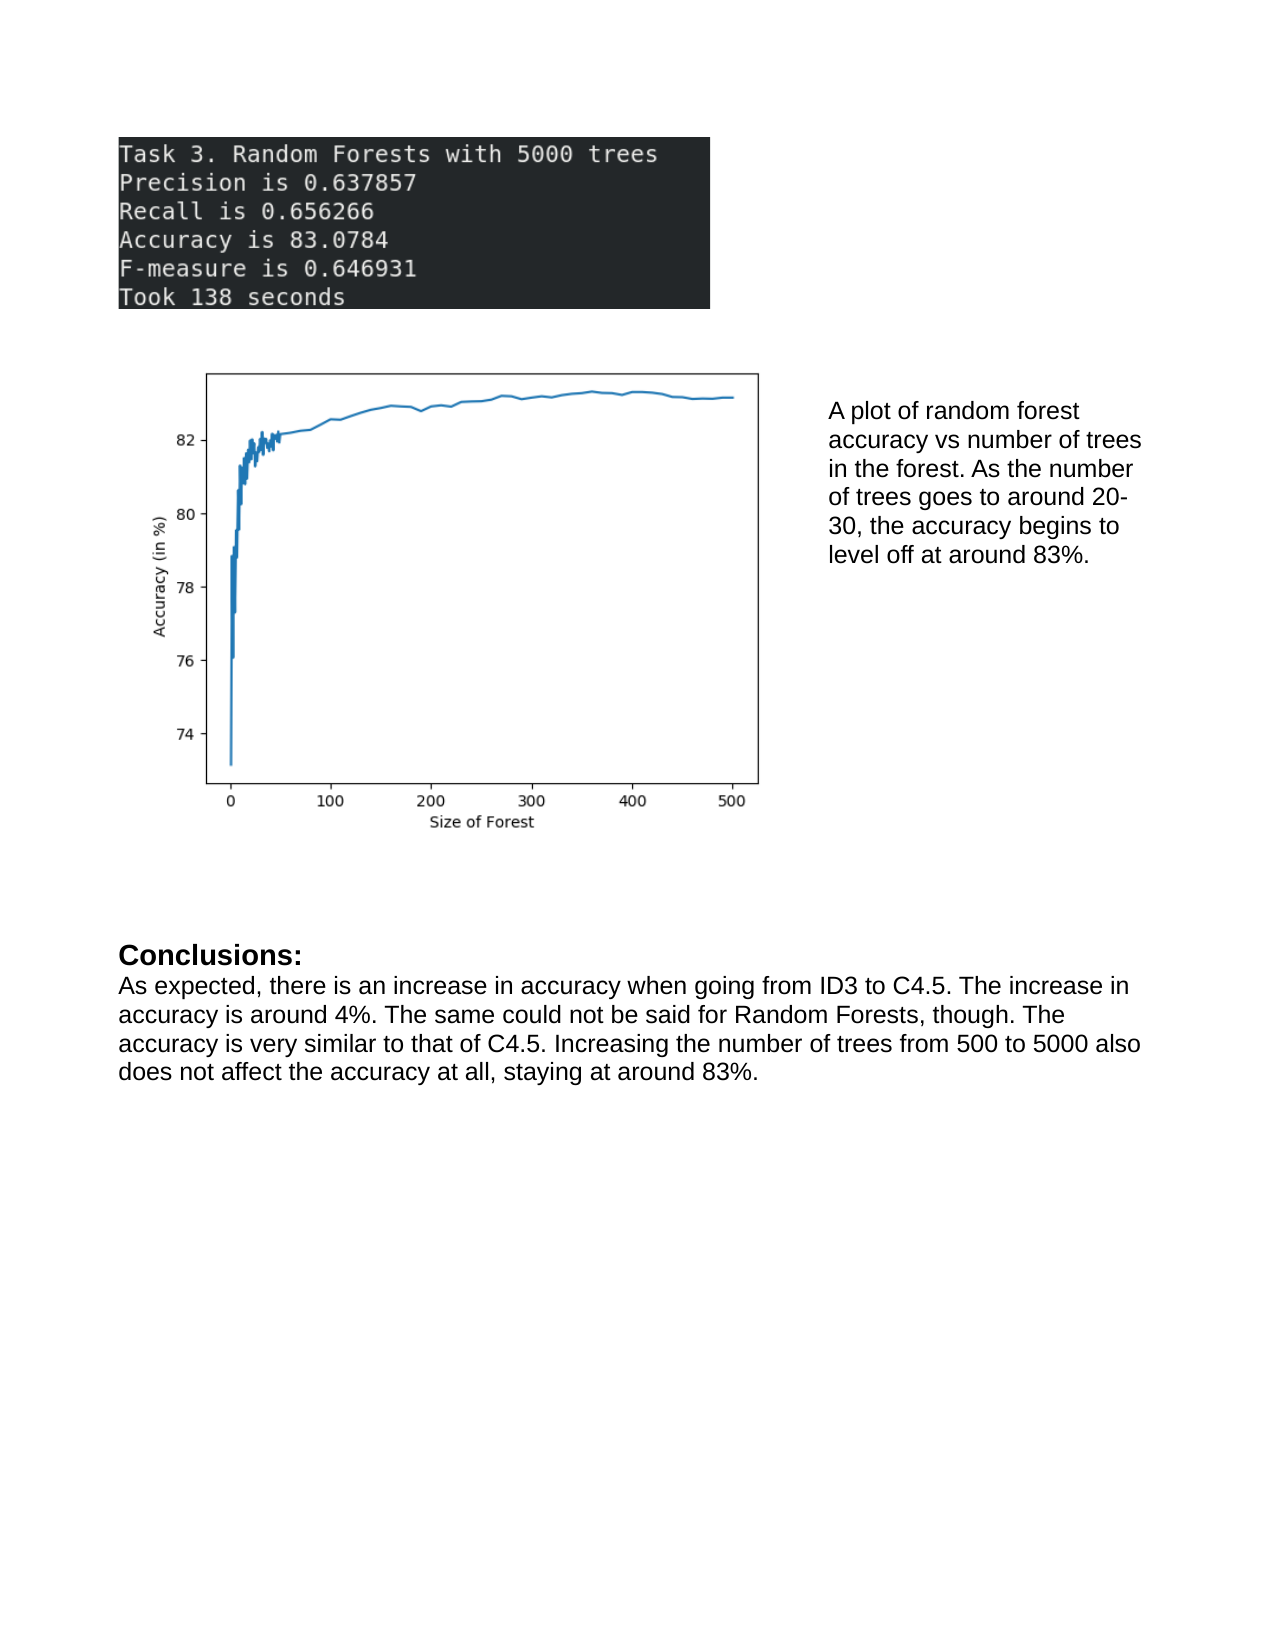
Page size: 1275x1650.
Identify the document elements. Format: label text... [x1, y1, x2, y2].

text Conclusions: [118, 937, 1157, 971]
text As expected, there is an increase in accuracy when going from ID3 to C4.5. The increase in accuracy is around 4%. The same could not be said for Random Forests, though. The accuracy is very similar to that of C4.5. Increasing the number of trees from 500 to 5000 also does not affect the accuracy at all, staying at around 83%. [118, 971, 1157, 1086]
text A plot of random forest accuracy vs number of trees in the forest. As the number of trees goes to around 20-30, the accuracy begins to level off at around 83%. [828, 396, 1157, 568]
picture [117, 137, 828, 842]
